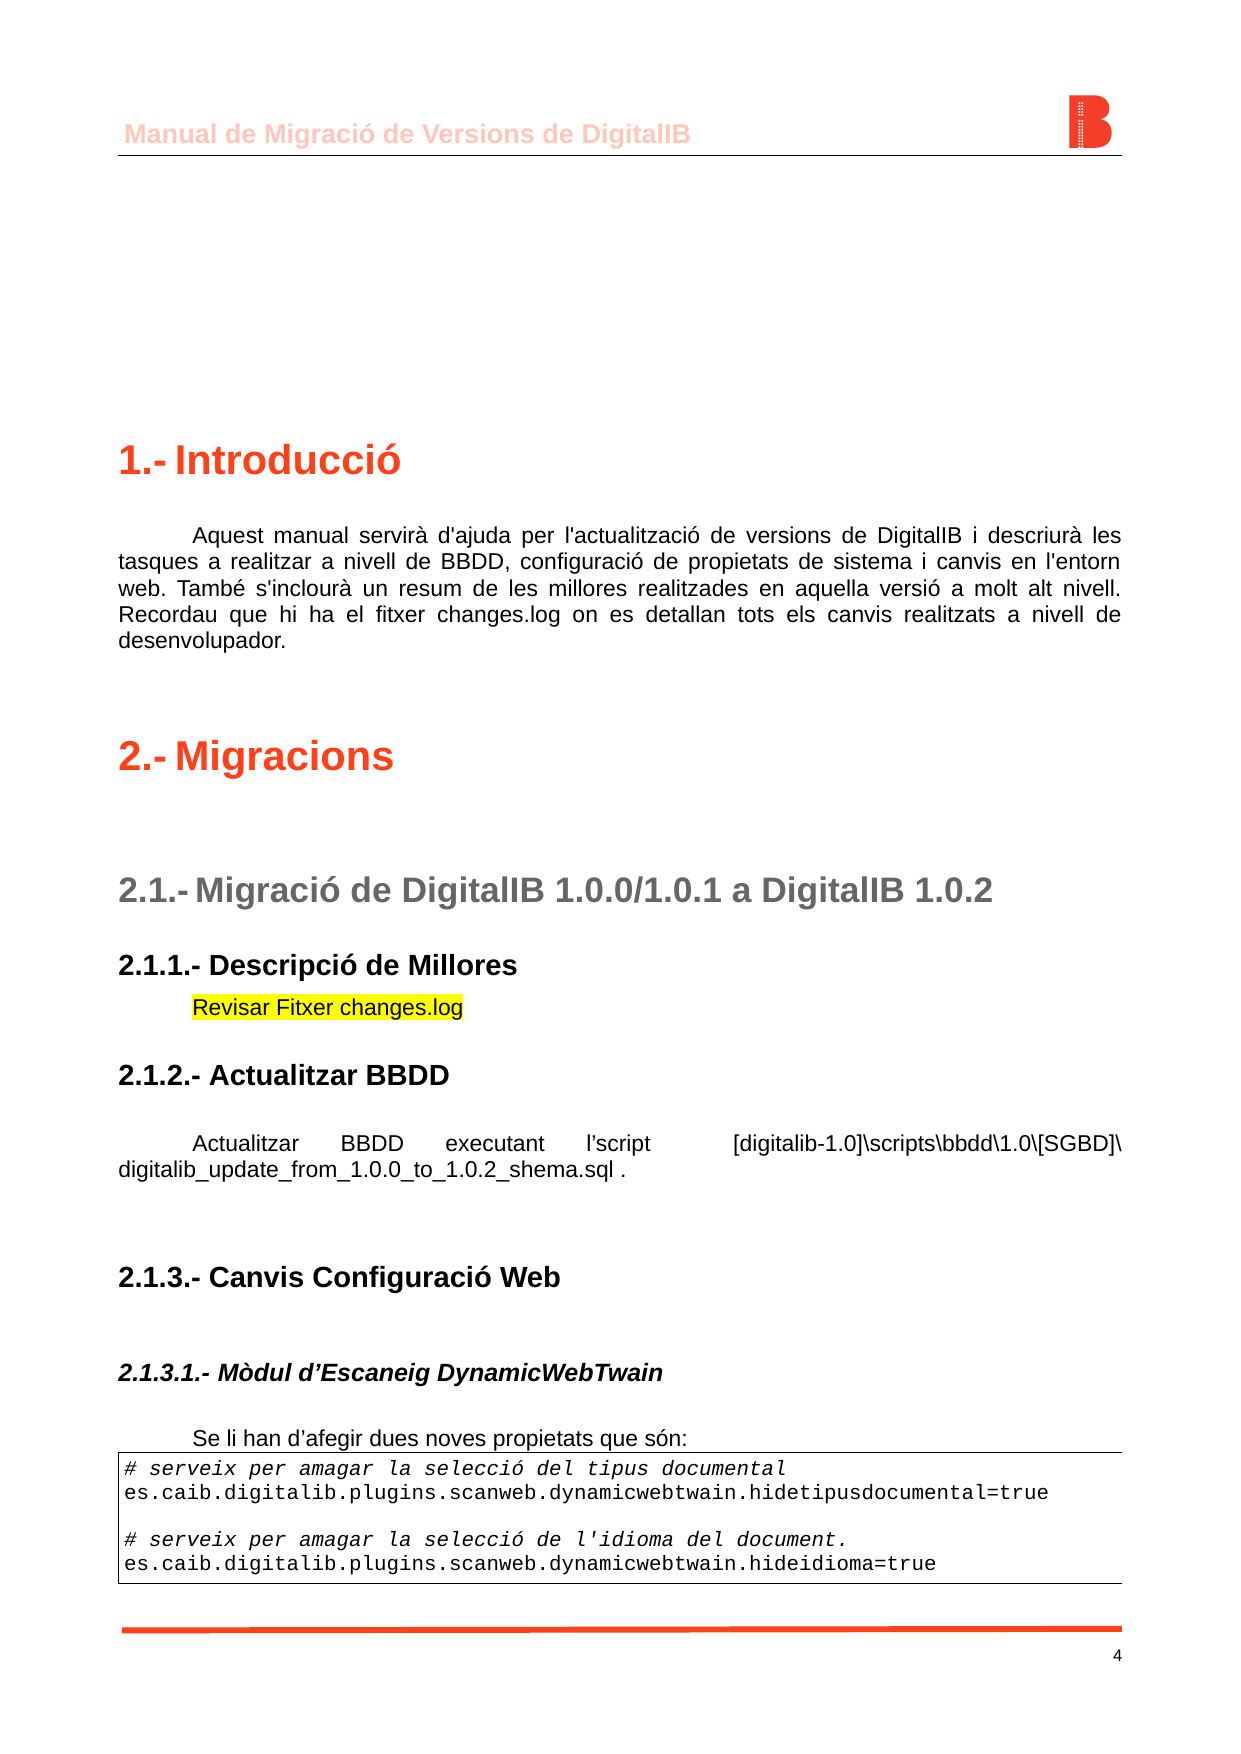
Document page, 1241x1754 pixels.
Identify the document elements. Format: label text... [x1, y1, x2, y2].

subtitle Introducció [118, 435, 1122, 483]
text Actualitzar BBDD executant l’script [digitalib-1.0]\scripts\bbdd\1.0\[SGBD]\digitalib_update_from_1.0.0_to_1.0.2_shema.sql . [118, 1130, 1122, 1183]
subtitle Migració de DigitalIB 1.0.0/1.0.1 a DigitalIB 1.0.2 [118, 869, 1122, 910]
picture [1063, 94, 1117, 150]
subtitle Descripció de Millores [118, 948, 1122, 981]
subtitle Canvis Configuració Web [118, 1260, 1122, 1294]
subtitle Mòdul d’Escaneig DynamicWebTwain [118, 1358, 1122, 1386]
subtitle Actualitzar BBDD [118, 1057, 1122, 1091]
table_header # serveix per amagar la selecció del tipus documental es.caib.digitalib.plugins.scanweb.dynamicwebtwain.hidetipusdocumental=true # serveix per amagar la selecció de l'idioma del document. es.caib.digitalib.plugins.scanweb.dynamicwebtwain.hideidioma=true [119, 1453, 1122, 1582]
text Revisar Fitxer changes.log [118, 994, 1122, 1020]
text Se li han d’afegir dues noves propietats que són: [118, 1425, 1122, 1452]
text Aquest manual servirà d'ajuda per l'actualització de versions de DigitalIB i descriurà les tasques a realitzar a nivell de BBDD, configuració de propietats de sistema i canvis en l'entorn web. També s'inclourà un resum de les millores realitzades en aquella versió a molt alt nivell. Recordau que hi ha el fitxer changes.log on es detallan tots els canvis realitzats a nivell de desenvolupador. [118, 522, 1122, 653]
subtitle Migracions [118, 731, 1122, 779]
